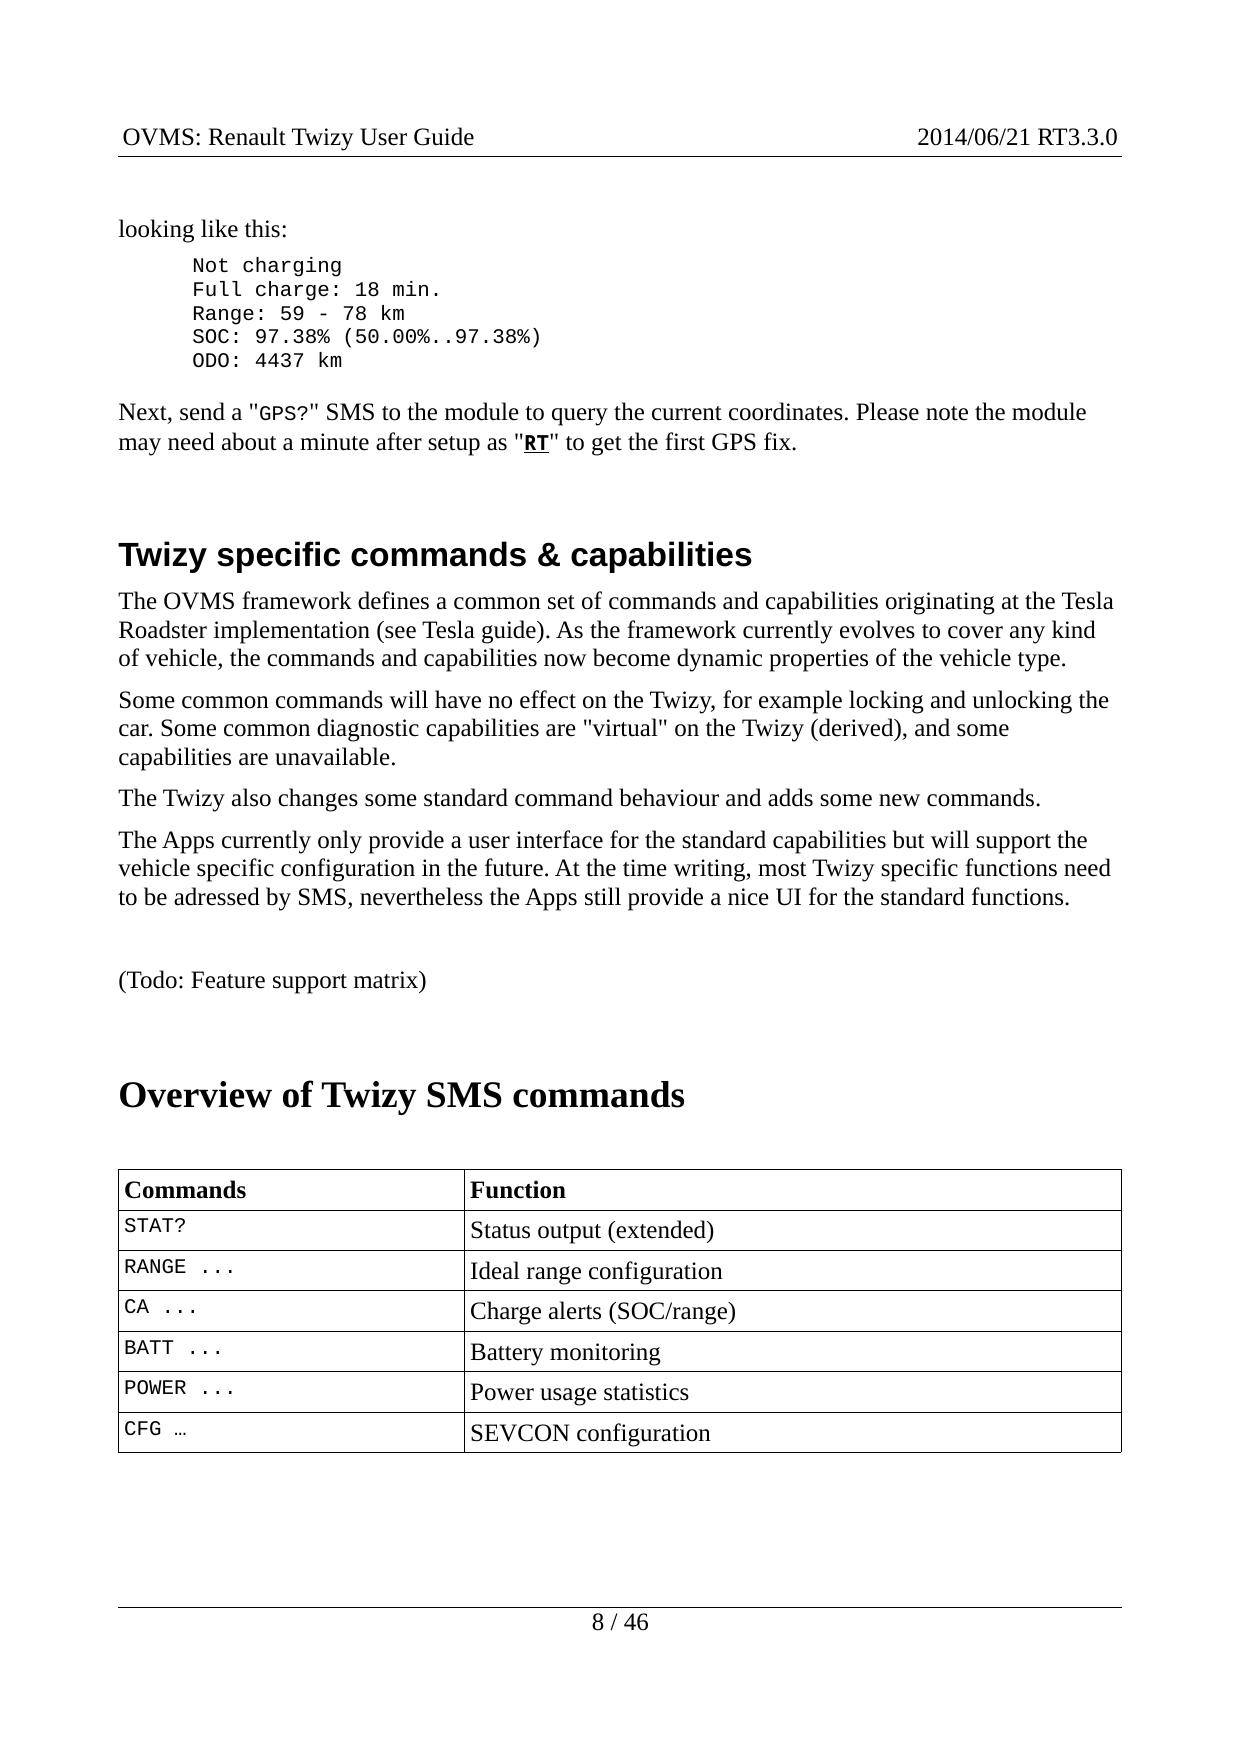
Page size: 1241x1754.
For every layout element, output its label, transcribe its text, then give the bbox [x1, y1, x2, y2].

table_cell Ideal range configuration [465, 1251, 1121, 1290]
text The Twizy also changes some standard command behaviour and adds some new commands. [118, 783, 1122, 812]
table_cell Charge alerts (SOC/range) [465, 1291, 1121, 1331]
table_cell Status output (extended) [465, 1211, 1121, 1250]
text Some common commands will have no effect on the Twizy, for example locking and unlocking the car. Some common diagnostic capabilities are "virtual" on the Twizy (derived), and some capabilities are unavailable. [118, 685, 1122, 771]
text Next, send a "GPS?" SMS to the module to query the current coordinates. Please note the module may need about a minute after setup as "RT" to get the first GPS fix. [118, 397, 1122, 456]
subtitle Overview of Twizy SMS commands [118, 1072, 1122, 1115]
table_cell STAT? [119, 1211, 464, 1250]
table_cell SEVCON configuration [465, 1413, 1121, 1452]
table_cell RANGE ... [119, 1251, 464, 1290]
text The Apps currently only provide a user interface for the standard capabilities but will support the vehicle specific configuration in the future. At the time writing, most Twizy specific functions need to be adressed by SMS, nevertheless the Apps still provide a nice UI for the standard functions. [118, 825, 1122, 911]
text (Todo: Feature support matrix) [118, 965, 1122, 993]
text looking like this: [118, 214, 1122, 243]
table_cell Power usage statistics [465, 1372, 1121, 1412]
subtitle Twizy specific commands & capabilities [118, 535, 1122, 573]
text The OVMS framework defines a common set of commands and capabilities originating at the Tesla Roadster implementation (see Tesla guide). As the framework currently evolves to cover any kind of vehicle, the commands and capabilities now become dynamic properties of the vehicle type. [118, 586, 1122, 672]
table_cell BATT ... [119, 1332, 464, 1371]
table_header Function [465, 1170, 1121, 1209]
table_cell Battery monitoring [465, 1332, 1121, 1371]
table_cell CA ... [119, 1291, 464, 1331]
table_cell CFG … [119, 1413, 464, 1452]
table_cell POWER ... [119, 1372, 464, 1412]
table_header Commands [119, 1170, 464, 1209]
text Not charging Full charge: 18 min. Range: 59 - 78 km SOC: 97.38% (50.00%..97.38%) ODO: 4437 km [192, 255, 1122, 373]
